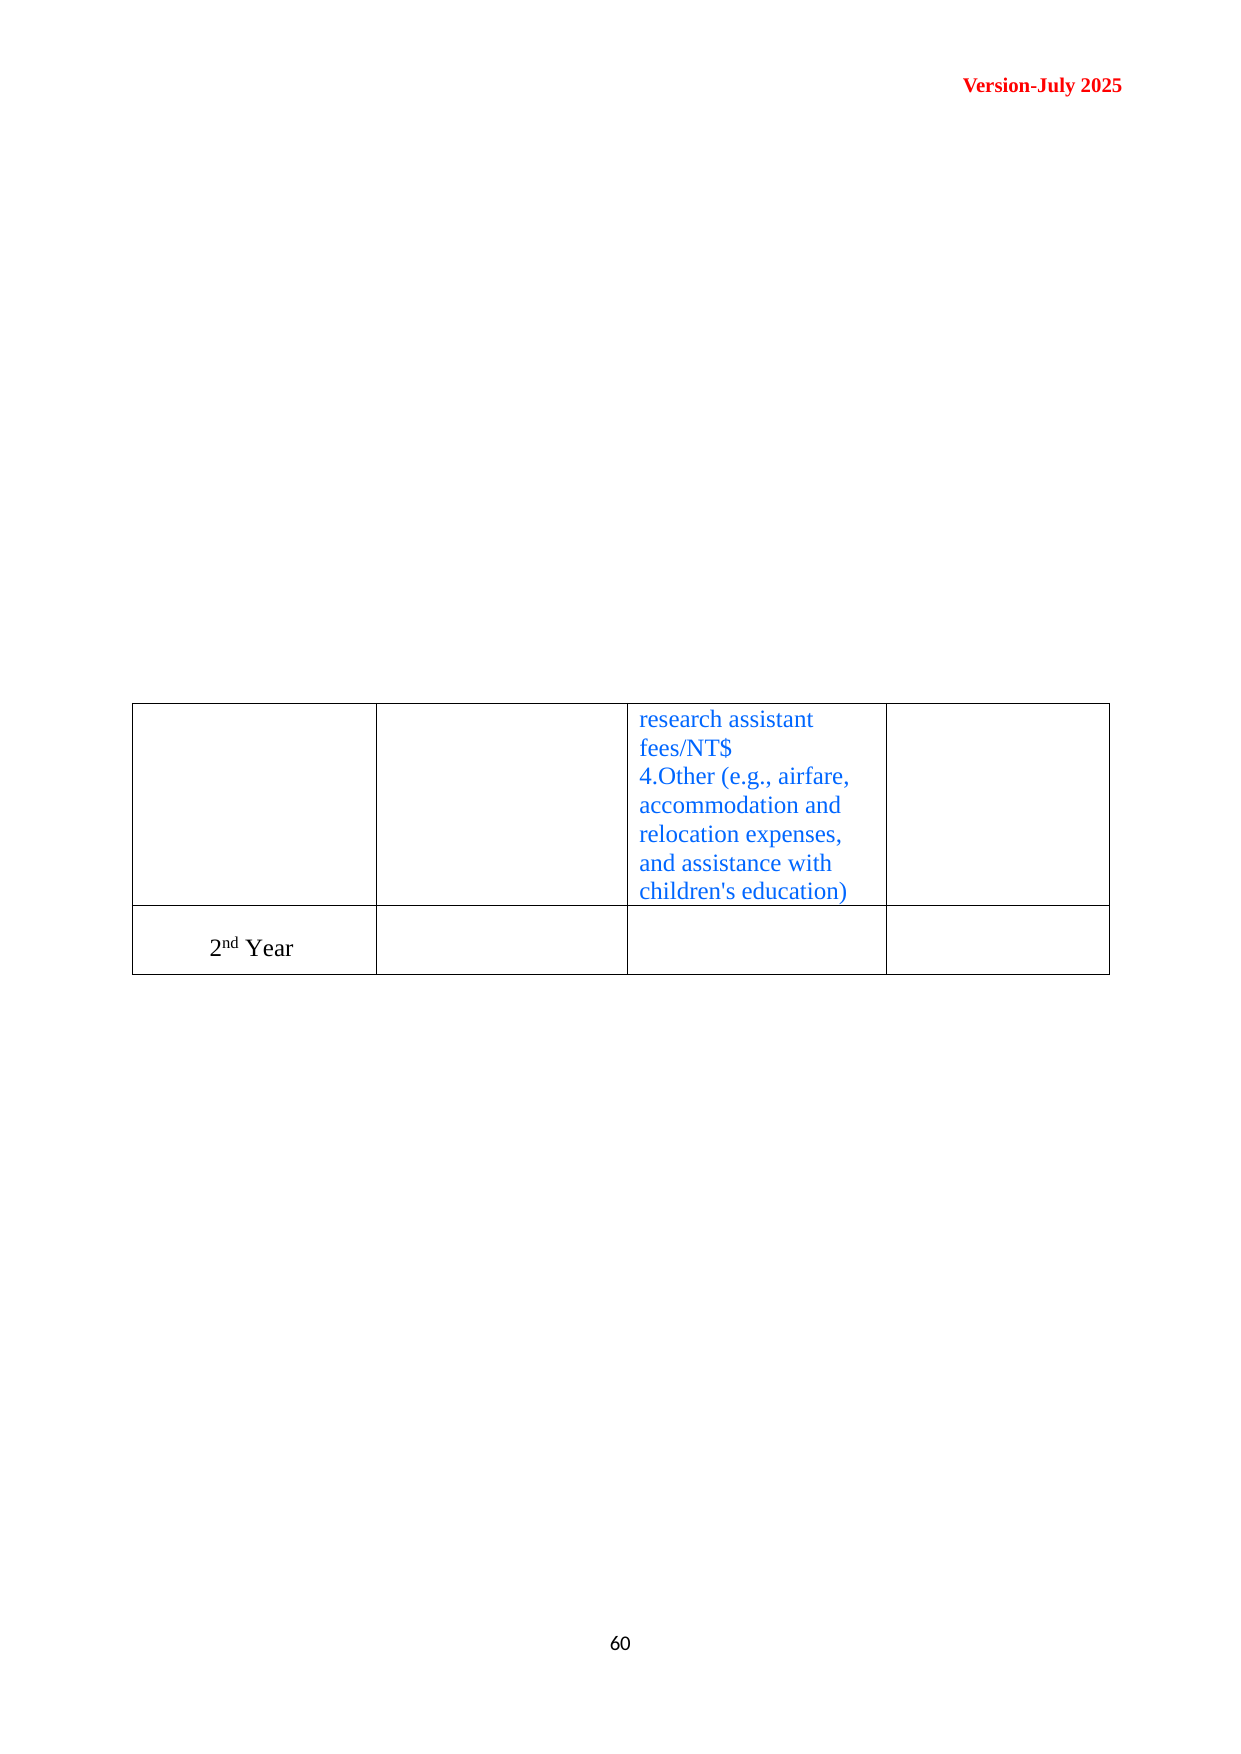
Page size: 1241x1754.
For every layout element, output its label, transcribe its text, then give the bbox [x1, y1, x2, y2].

table_cell [377, 704, 627, 905]
table_cell 2nd Year [133, 906, 376, 974]
table_cell [887, 704, 1109, 905]
table_cell research assistant fees/NT$ 4.Other (e.g., airfare, accommodation and relocation expenses, and assistance with children's education) [628, 704, 886, 905]
table_cell [628, 906, 886, 974]
table_cell [887, 906, 1109, 974]
table_cell [133, 704, 376, 905]
table_cell [377, 906, 627, 974]
